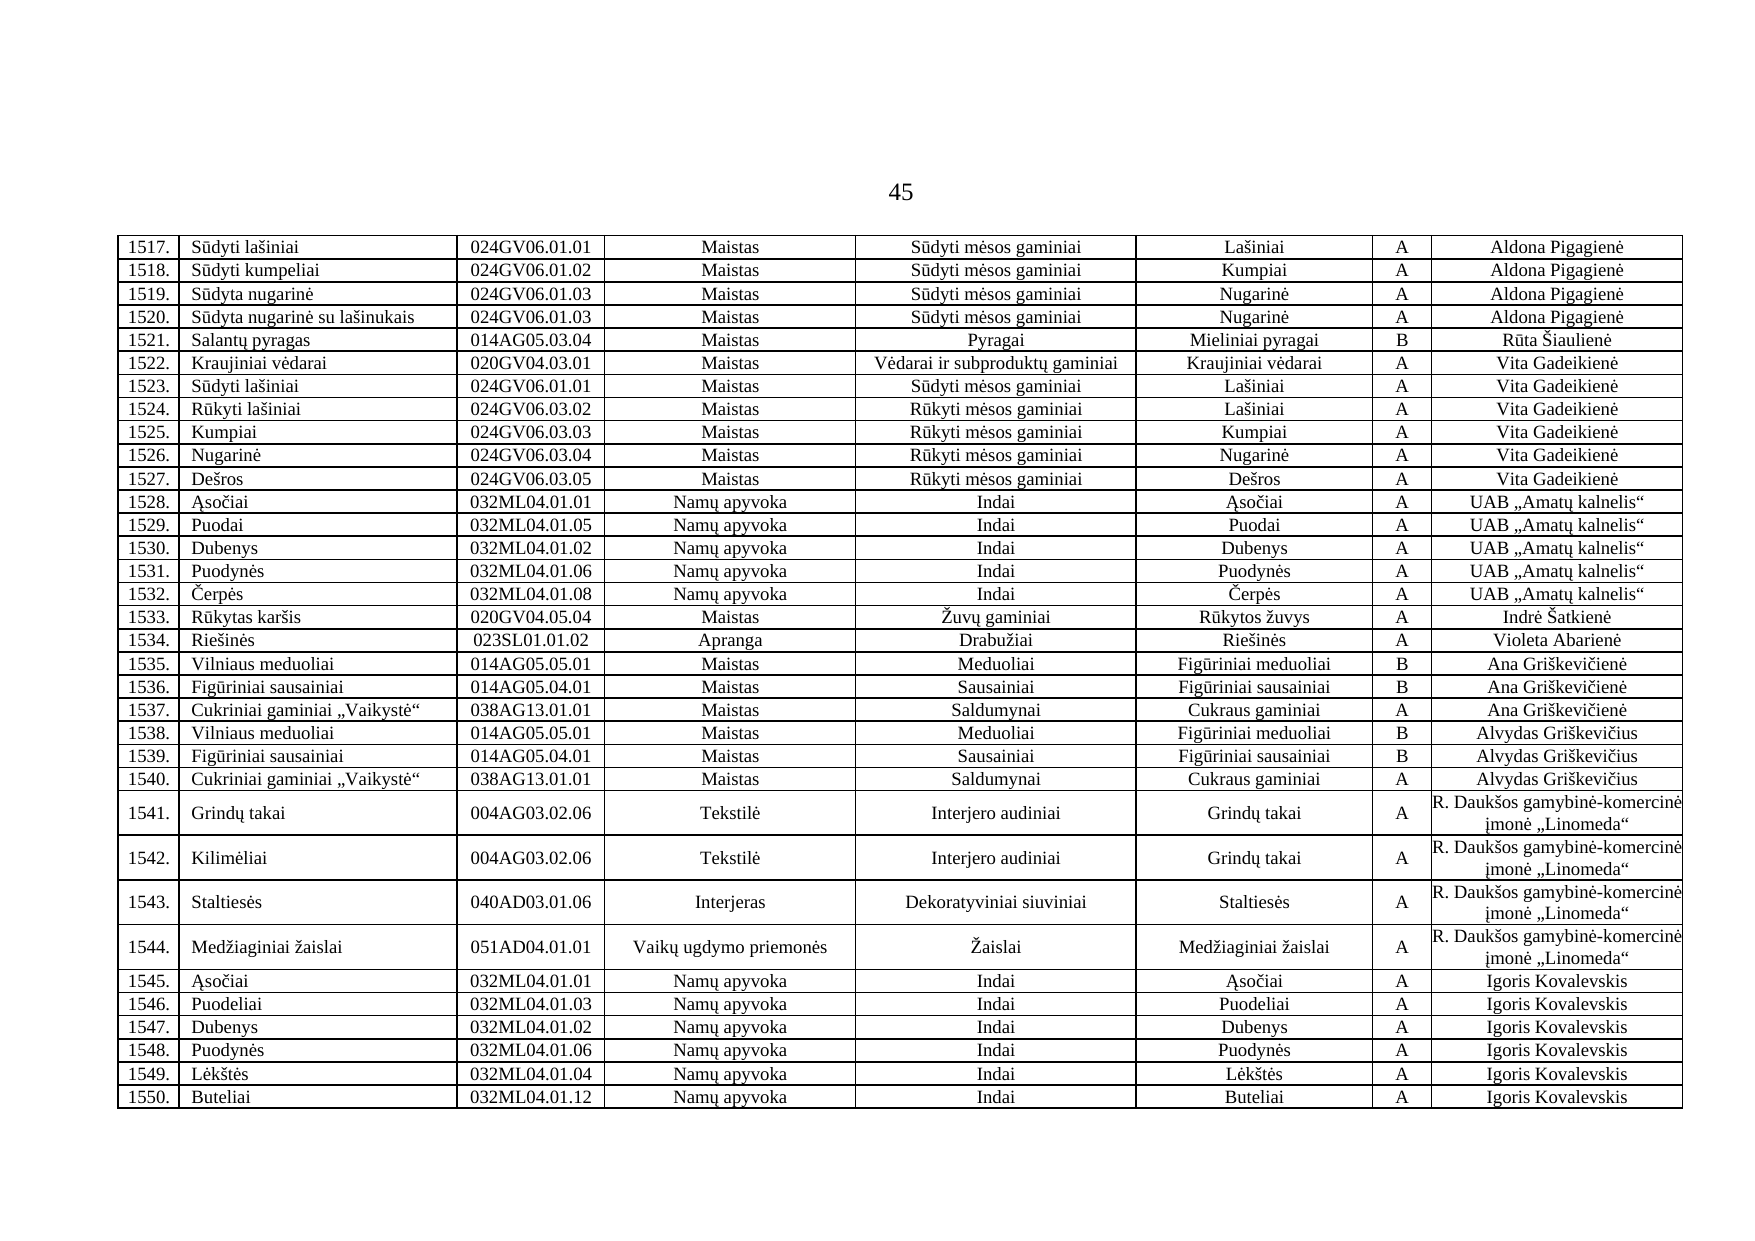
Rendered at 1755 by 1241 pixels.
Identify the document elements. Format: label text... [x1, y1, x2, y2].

table_cell Maistas [605, 768, 855, 790]
table_cell Lėkštės [1137, 1063, 1372, 1084]
table_cell Namų apyvoka [605, 537, 855, 558]
table_cell Vaikų ugdymo priemonės [605, 925, 855, 968]
table_cell 1529. [119, 514, 178, 535]
table_cell Figūriniai meduoliai [1137, 653, 1372, 674]
table_cell Čerpės [180, 583, 456, 605]
table_cell A [1373, 260, 1431, 281]
table_cell Ąsočiai [180, 491, 456, 512]
table_cell 004AG03.02.06 [458, 836, 604, 879]
table_cell Rūkytas karšis [180, 606, 456, 628]
table_cell 032ML04.01.04 [458, 1063, 604, 1084]
table_cell B [1373, 676, 1431, 697]
table_cell 1520. [119, 306, 178, 327]
table_cell Medžiaginiai žaislai [180, 925, 456, 968]
table_cell A [1373, 791, 1431, 834]
table_cell A [1373, 537, 1431, 558]
table_cell 032ML04.01.02 [458, 1016, 604, 1038]
table_cell A [1373, 836, 1431, 879]
table_cell 014AG05.05.01 [458, 722, 604, 743]
table_cell 1526. [119, 445, 178, 466]
table_cell Ana Griškevičienė [1432, 699, 1682, 720]
table_cell A [1373, 699, 1431, 720]
table_cell Rūkyti mėsos gaminiai [856, 445, 1135, 466]
table_cell 1528. [119, 491, 178, 512]
table_cell Cukraus gaminiai [1137, 699, 1372, 720]
table_cell Maistas [605, 421, 855, 443]
table_cell A [1373, 606, 1431, 628]
table_cell 1541. [119, 791, 178, 834]
table_cell Puodeliai [180, 993, 456, 1015]
table_cell A [1373, 352, 1431, 373]
table_cell A [1373, 398, 1431, 420]
table_cell Maistas [605, 722, 855, 743]
table_cell Vita Gadeikienė [1432, 352, 1682, 373]
table_cell R. Daukšos gamybinė-komercinė įmonė „Linomeda“ [1432, 836, 1682, 879]
table_cell Igoris Kovalevskis [1432, 970, 1682, 992]
table_cell 1517. [119, 236, 178, 258]
table_cell A [1373, 445, 1431, 466]
table_cell Indai [856, 993, 1135, 1015]
table_cell Nugarinė [1137, 445, 1372, 466]
table_cell Maistas [605, 306, 855, 327]
table_cell Sūdyti kumpeliai [180, 260, 456, 281]
table_cell Figūriniai sausainiai [1137, 745, 1372, 767]
table_cell 1518. [119, 260, 178, 281]
table_cell Kumpiai [1137, 421, 1372, 443]
table_cell 1537. [119, 699, 178, 720]
table_cell Žaislai [856, 925, 1135, 968]
table_cell Dekoratyviniai siuviniai [856, 881, 1135, 924]
table_cell Maistas [605, 236, 855, 258]
table_cell Aldona Pigagienė [1432, 283, 1682, 304]
table_cell 014AG05.03.04 [458, 329, 604, 350]
table_cell Maistas [605, 676, 855, 697]
table_cell 020GV04.05.04 [458, 606, 604, 628]
table_cell Buteliai [180, 1086, 456, 1107]
table_cell 024GV06.01.01 [458, 236, 604, 258]
table_cell 1519. [119, 283, 178, 304]
table_cell 1525. [119, 421, 178, 443]
table_cell Igoris Kovalevskis [1432, 1086, 1682, 1107]
table_cell Lėkštės [180, 1063, 456, 1084]
table_cell Grindų takai [180, 791, 456, 834]
table_cell 032ML04.01.06 [458, 1040, 604, 1061]
table_cell Dešros [180, 468, 456, 489]
table_cell A [1373, 283, 1431, 304]
table_cell 032ML04.01.01 [458, 970, 604, 992]
table_cell Namų apyvoka [605, 1086, 855, 1107]
table_cell A [1373, 1086, 1431, 1107]
table_cell Maistas [605, 699, 855, 720]
table_cell 1534. [119, 630, 178, 651]
table_cell Ana Griškevičienė [1432, 653, 1682, 674]
table_cell 1533. [119, 606, 178, 628]
table_cell Ąsočiai [1137, 491, 1372, 512]
table_cell A [1373, 236, 1431, 258]
table_cell Čerpės [1137, 583, 1372, 605]
table_cell 1539. [119, 745, 178, 767]
table_cell 014AG05.05.01 [458, 653, 604, 674]
table_cell Maistas [605, 745, 855, 767]
table_cell Maistas [605, 283, 855, 304]
table_cell A [1373, 421, 1431, 443]
table_cell Namų apyvoka [605, 1040, 855, 1061]
table_cell Sausainiai [856, 676, 1135, 697]
table_cell Staltiesės [1137, 881, 1372, 924]
table_cell Vilniaus meduoliai [180, 653, 456, 674]
table_cell Vita Gadeikienė [1432, 375, 1682, 397]
table_cell Sausainiai [856, 745, 1135, 767]
table_cell Indai [856, 560, 1135, 582]
table_cell Sūdyta nugarinė su lašinukais [180, 306, 456, 327]
table_cell Grindų takai [1137, 791, 1372, 834]
table_cell Lašiniai [1137, 375, 1372, 397]
table_cell Indai [856, 970, 1135, 992]
table_cell Nugarinė [1137, 306, 1372, 327]
table_cell Figūriniai sausainiai [1137, 676, 1372, 697]
table_cell Rūta Šiaulienė [1432, 329, 1682, 350]
table_cell Indrė Šatkienė [1432, 606, 1682, 628]
table_cell Vita Gadeikienė [1432, 421, 1682, 443]
table_cell Rūkyti mėsos gaminiai [856, 398, 1135, 420]
table_cell 1546. [119, 993, 178, 1015]
table_cell Alvydas Griškevičius [1432, 722, 1682, 743]
table_cell Pyragai [856, 329, 1135, 350]
table_cell Indai [856, 1040, 1135, 1061]
table_cell Rūkytos žuvys [1137, 606, 1372, 628]
table_cell 1547. [119, 1016, 178, 1038]
table_cell Cukriniai gaminiai „Vaikystė“ [180, 699, 456, 720]
table_cell Figūriniai sausainiai [180, 745, 456, 767]
table_cell Aldona Pigagienė [1432, 236, 1682, 258]
table_cell 032ML04.01.08 [458, 583, 604, 605]
table_cell 1535. [119, 653, 178, 674]
table_cell Meduoliai [856, 653, 1135, 674]
table_cell Salantų pyragas [180, 329, 456, 350]
table_cell 1550. [119, 1086, 178, 1107]
table_cell 032ML04.01.03 [458, 993, 604, 1015]
table_cell A [1373, 306, 1431, 327]
table_cell Maistas [605, 375, 855, 397]
table_cell Indai [856, 1063, 1135, 1084]
table_cell A [1373, 993, 1431, 1015]
table_cell A [1373, 630, 1431, 651]
table_cell Staltiesės [180, 881, 456, 924]
table_cell 023SL01.01.02 [458, 630, 604, 651]
table_cell 032ML04.01.01 [458, 491, 604, 512]
table_cell 038AG13.01.01 [458, 768, 604, 790]
table_cell UAB „Amatų kalnelis“ [1432, 537, 1682, 558]
table_cell A [1373, 970, 1431, 992]
table_cell Maistas [605, 468, 855, 489]
table_cell Aldona Pigagienė [1432, 260, 1682, 281]
table_cell Sūdyta nugarinė [180, 283, 456, 304]
table_cell Kraujiniai vėdarai [180, 352, 456, 373]
table_cell A [1373, 560, 1431, 582]
table_cell Sūdyti lašiniai [180, 375, 456, 397]
table_cell A [1373, 375, 1431, 397]
table_cell 1524. [119, 398, 178, 420]
table_cell Aldona Pigagienė [1432, 306, 1682, 327]
table_cell Sūdyti mėsos gaminiai [856, 236, 1135, 258]
table_cell Dešros [1137, 468, 1372, 489]
table_cell Indai [856, 491, 1135, 512]
table_cell Meduoliai [856, 722, 1135, 743]
table_cell B [1373, 745, 1431, 767]
table_cell Riešinės [180, 630, 456, 651]
table_cell Cukriniai gaminiai „Vaikystė“ [180, 768, 456, 790]
table_cell 1542. [119, 836, 178, 879]
table_cell 051AD04.01.01 [458, 925, 604, 968]
table_cell Rūkyti lašiniai [180, 398, 456, 420]
table_cell 1540. [119, 768, 178, 790]
table_cell Žuvų gaminiai [856, 606, 1135, 628]
table_cell UAB „Amatų kalnelis“ [1432, 491, 1682, 512]
table_cell 1532. [119, 583, 178, 605]
table_cell Dubenys [1137, 537, 1372, 558]
table_cell 032ML04.01.12 [458, 1086, 604, 1107]
table_cell 1549. [119, 1063, 178, 1084]
table_cell A [1373, 881, 1431, 924]
table_cell Sūdyti mėsos gaminiai [856, 375, 1135, 397]
table_cell A [1373, 491, 1431, 512]
table_cell 014AG05.04.01 [458, 676, 604, 697]
table_cell Puodynės [1137, 1040, 1372, 1061]
table_cell Puodai [1137, 514, 1372, 535]
table_cell 024GV06.01.02 [458, 260, 604, 281]
table_cell Dubenys [180, 537, 456, 558]
table_cell Dubenys [1137, 1016, 1372, 1038]
table_cell Figūriniai meduoliai [1137, 722, 1372, 743]
table_cell 024GV06.01.03 [458, 306, 604, 327]
table_cell Puodynės [180, 1040, 456, 1061]
table_cell R. Daukšos gamybinė-komercinė įmonė „Linomeda“ [1432, 925, 1682, 968]
table_cell 024GV06.03.03 [458, 421, 604, 443]
table_cell Vita Gadeikienė [1432, 468, 1682, 489]
table_cell Indai [856, 1086, 1135, 1107]
table_cell Interjero audiniai [856, 836, 1135, 879]
table_cell Maistas [605, 260, 855, 281]
table_cell Namų apyvoka [605, 491, 855, 512]
table_cell Medžiaginiai žaislai [1137, 925, 1372, 968]
table_cell 1545. [119, 970, 178, 992]
table_cell R. Daukšos gamybinė-komercinė įmonė „Linomeda“ [1432, 791, 1682, 834]
table_cell Vilniaus meduoliai [180, 722, 456, 743]
table_cell Alvydas Griškevičius [1432, 768, 1682, 790]
table_cell 032ML04.01.06 [458, 560, 604, 582]
table_cell Sūdyti lašiniai [180, 236, 456, 258]
table_cell Igoris Kovalevskis [1432, 1063, 1682, 1084]
table_cell Vėdarai ir subproduktų gaminiai [856, 352, 1135, 373]
table_cell Indai [856, 514, 1135, 535]
table_cell Igoris Kovalevskis [1432, 1016, 1682, 1038]
table_cell Cukraus gaminiai [1137, 768, 1372, 790]
table_cell Kumpiai [180, 421, 456, 443]
table_cell Sūdyti mėsos gaminiai [856, 306, 1135, 327]
table_cell Apranga [605, 630, 855, 651]
table_cell A [1373, 1040, 1431, 1061]
table_cell Mieliniai pyragai [1137, 329, 1372, 350]
table_cell Puodynės [1137, 560, 1372, 582]
table_cell 1530. [119, 537, 178, 558]
table_cell 024GV06.01.03 [458, 283, 604, 304]
table_cell A [1373, 514, 1431, 535]
table_cell 1527. [119, 468, 178, 489]
table_cell Dubenys [180, 1016, 456, 1038]
table_cell Kumpiai [1137, 260, 1372, 281]
table_cell Indai [856, 537, 1135, 558]
table_cell Lašiniai [1137, 398, 1372, 420]
table_cell 1536. [119, 676, 178, 697]
table_cell Drabužiai [856, 630, 1135, 651]
table_cell Nugarinė [1137, 283, 1372, 304]
table_cell Maistas [605, 445, 855, 466]
table_cell 1543. [119, 881, 178, 924]
table_cell Vita Gadeikienė [1432, 445, 1682, 466]
table_cell Namų apyvoka [605, 514, 855, 535]
table_cell Saldumynai [856, 768, 1135, 790]
table_cell 1548. [119, 1040, 178, 1061]
table_cell 1544. [119, 925, 178, 968]
table_cell A [1373, 925, 1431, 968]
table_cell Sūdyti mėsos gaminiai [856, 260, 1135, 281]
table_cell 038AG13.01.01 [458, 699, 604, 720]
table_cell Puodai [180, 514, 456, 535]
table_cell Nugarinė [180, 445, 456, 466]
table_cell Interjero audiniai [856, 791, 1135, 834]
table_cell 024GV06.03.05 [458, 468, 604, 489]
table_cell UAB „Amatų kalnelis“ [1432, 560, 1682, 582]
table_cell Saldumynai [856, 699, 1135, 720]
table_cell A [1373, 1063, 1431, 1084]
table_cell Maistas [605, 606, 855, 628]
table_cell UAB „Amatų kalnelis“ [1432, 583, 1682, 605]
table_cell Indai [856, 1016, 1135, 1038]
table_cell Igoris Kovalevskis [1432, 993, 1682, 1015]
table_cell Violeta Abarienė [1432, 630, 1682, 651]
table_cell A [1373, 468, 1431, 489]
table_cell Ana Griškevičienė [1432, 676, 1682, 697]
table_cell Lašiniai [1137, 236, 1372, 258]
table_cell Puodynės [180, 560, 456, 582]
table_cell Namų apyvoka [605, 970, 855, 992]
table_cell Alvydas Griškevičius [1432, 745, 1682, 767]
table_cell 040AD03.01.06 [458, 881, 604, 924]
table_cell Grindų takai [1137, 836, 1372, 879]
table_cell A [1373, 583, 1431, 605]
table_cell Tekstilė [605, 836, 855, 879]
table_cell Namų apyvoka [605, 1063, 855, 1084]
table_cell Riešinės [1137, 630, 1372, 651]
table_cell 020GV04.03.01 [458, 352, 604, 373]
table_cell A [1373, 768, 1431, 790]
table_cell Tekstilė [605, 791, 855, 834]
table_cell 1531. [119, 560, 178, 582]
table_cell 1538. [119, 722, 178, 743]
table_cell Maistas [605, 352, 855, 373]
table_cell 1523. [119, 375, 178, 397]
table_cell UAB „Amatų kalnelis“ [1432, 514, 1682, 535]
table_cell A [1373, 1016, 1431, 1038]
table_cell B [1373, 653, 1431, 674]
table_cell 032ML04.01.05 [458, 514, 604, 535]
table_cell Namų apyvoka [605, 560, 855, 582]
table_cell Namų apyvoka [605, 583, 855, 605]
table_cell R. Daukšos gamybinė-komercinė įmonė „Linomeda“ [1432, 881, 1682, 924]
table_cell Puodeliai [1137, 993, 1372, 1015]
table_cell 014AG05.04.01 [458, 745, 604, 767]
table_cell B [1373, 722, 1431, 743]
table_cell 1522. [119, 352, 178, 373]
table_cell Kraujiniai vėdarai [1137, 352, 1372, 373]
table_cell Figūriniai sausainiai [180, 676, 456, 697]
table_cell Namų apyvoka [605, 993, 855, 1015]
table_cell Buteliai [1137, 1086, 1372, 1107]
table_cell Kilimėliai [180, 836, 456, 879]
table_cell 004AG03.02.06 [458, 791, 604, 834]
table_cell Interjeras [605, 881, 855, 924]
table_cell Namų apyvoka [605, 1016, 855, 1038]
table_cell 024GV06.01.01 [458, 375, 604, 397]
table_cell 032ML04.01.02 [458, 537, 604, 558]
table_cell Maistas [605, 398, 855, 420]
table_cell Maistas [605, 329, 855, 350]
table_cell 024GV06.03.04 [458, 445, 604, 466]
table_cell Indai [856, 583, 1135, 605]
table_cell Maistas [605, 653, 855, 674]
table_cell Sūdyti mėsos gaminiai [856, 283, 1135, 304]
table_cell Ąsočiai [180, 970, 456, 992]
table_cell 1521. [119, 329, 178, 350]
table_cell B [1373, 329, 1431, 350]
table_cell Igoris Kovalevskis [1432, 1040, 1682, 1061]
table_cell Rūkyti mėsos gaminiai [856, 421, 1135, 443]
table_cell Ąsočiai [1137, 970, 1372, 992]
table_cell Rūkyti mėsos gaminiai [856, 468, 1135, 489]
table_cell 024GV06.03.02 [458, 398, 604, 420]
table_cell Vita Gadeikienė [1432, 398, 1682, 420]
